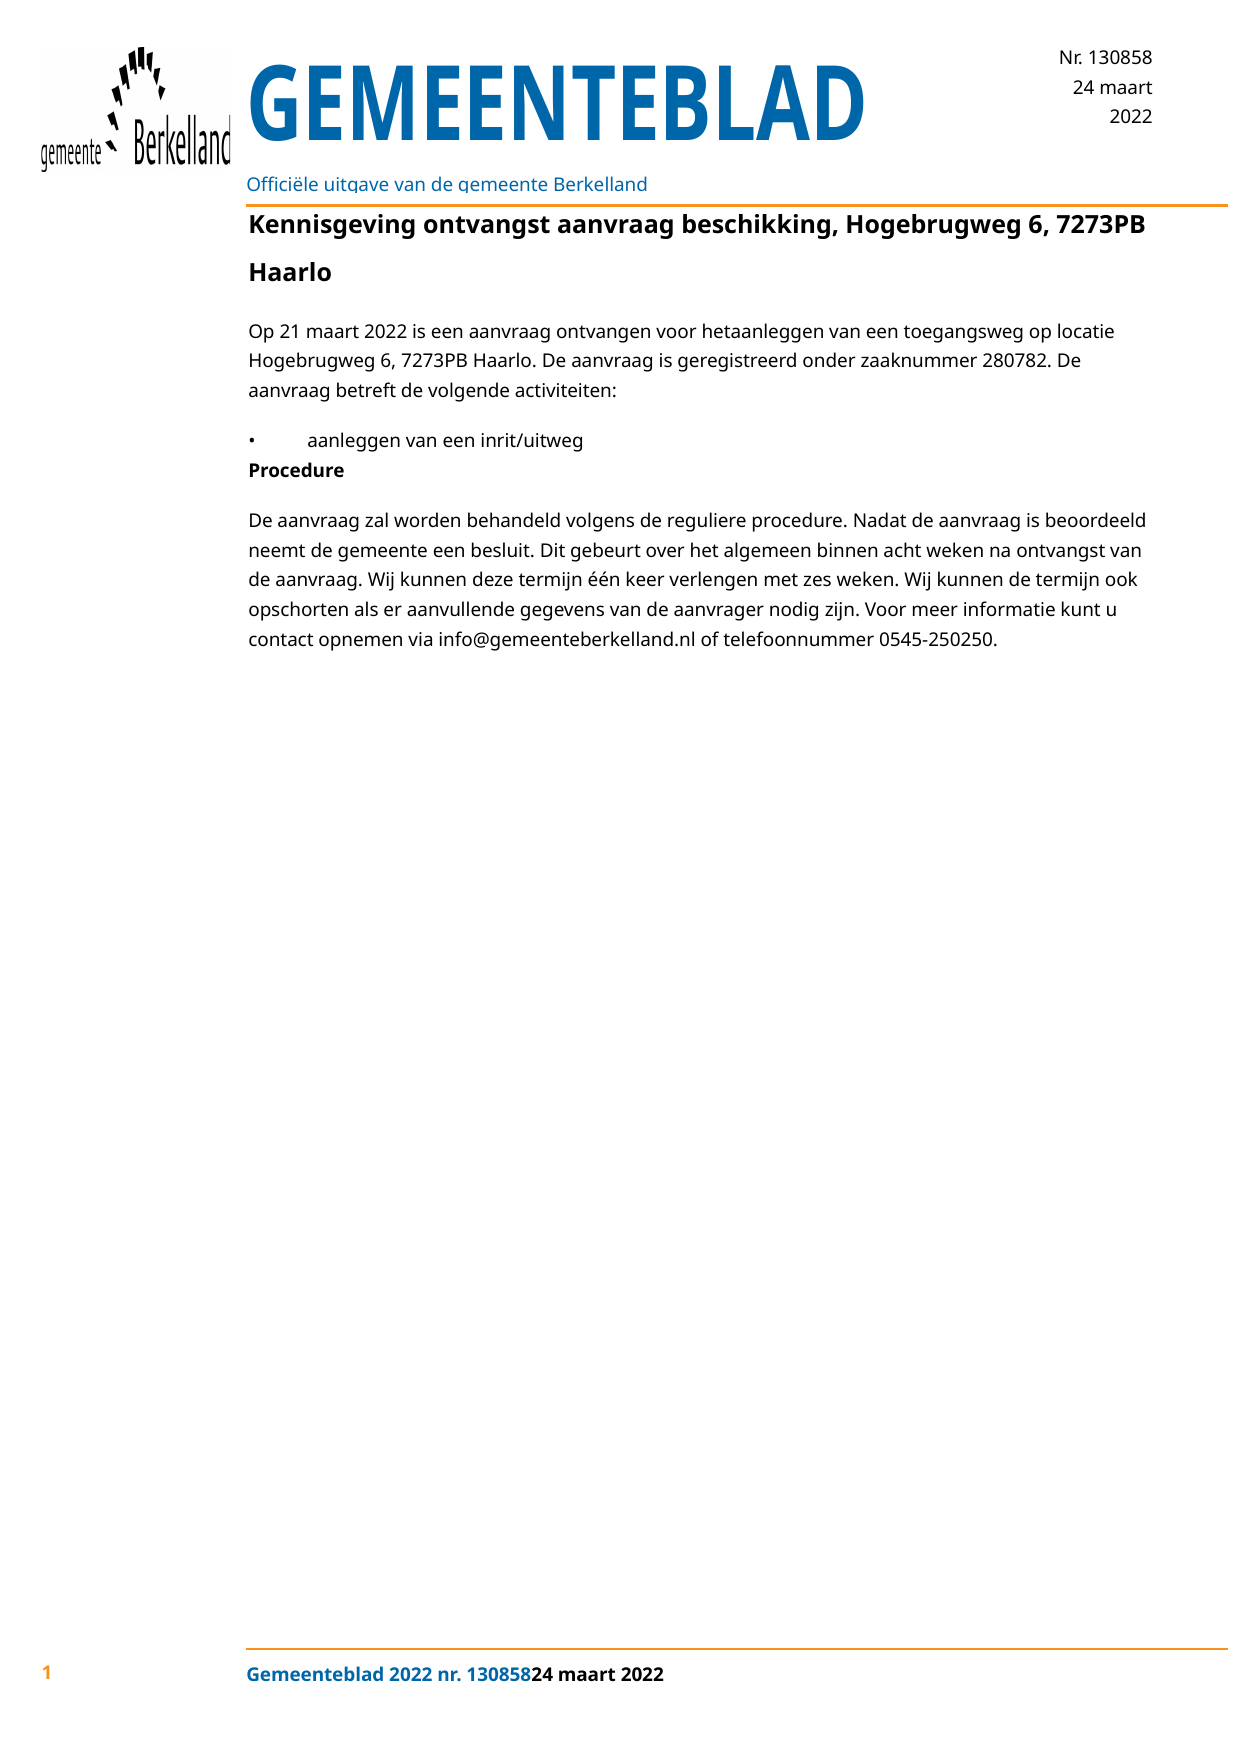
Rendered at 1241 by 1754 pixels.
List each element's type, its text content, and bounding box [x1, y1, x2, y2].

text Kennisgeving ontvangst aanvraag beschikking, Hogebrugweg 6, 7273PB Haarlo [248, 207, 1152, 288]
picture [41, 47, 231, 172]
text Op 21 maart 2022 is een aanvraag ontvangen voor hetaanleggen van een toegangsweg op locatie Hogebrugweg 6, 7273PB Haarlo. De aanvraag is geregistreerd onder zaaknummer 280782. De aanvraag betreft de volgende activiteiten: [248, 318, 1152, 403]
text Procedure [248, 457, 1152, 483]
text De aanvraag zal worden behandeld volgens de reguliere procedure. Nadat de aanvraag is beoordeeld neemt de gemeente een besluit. Dit gebeurt over het algemeen binnen acht weken na ontvangst van de aanvraag. Wij kunnen deze termijn één keer verlengen met zes weken. Wij kunnen de termijn ook opschorten als er aanvullende gegevens van de aanvrager nodig zijn. Voor meer informatie kunt u contact opnemen via info@gemeenteberkelland.nl of telefoonnummer 0545-250250. [248, 507, 1152, 652]
list aanleggen van een inrit/uitweg [248, 427, 1152, 453]
